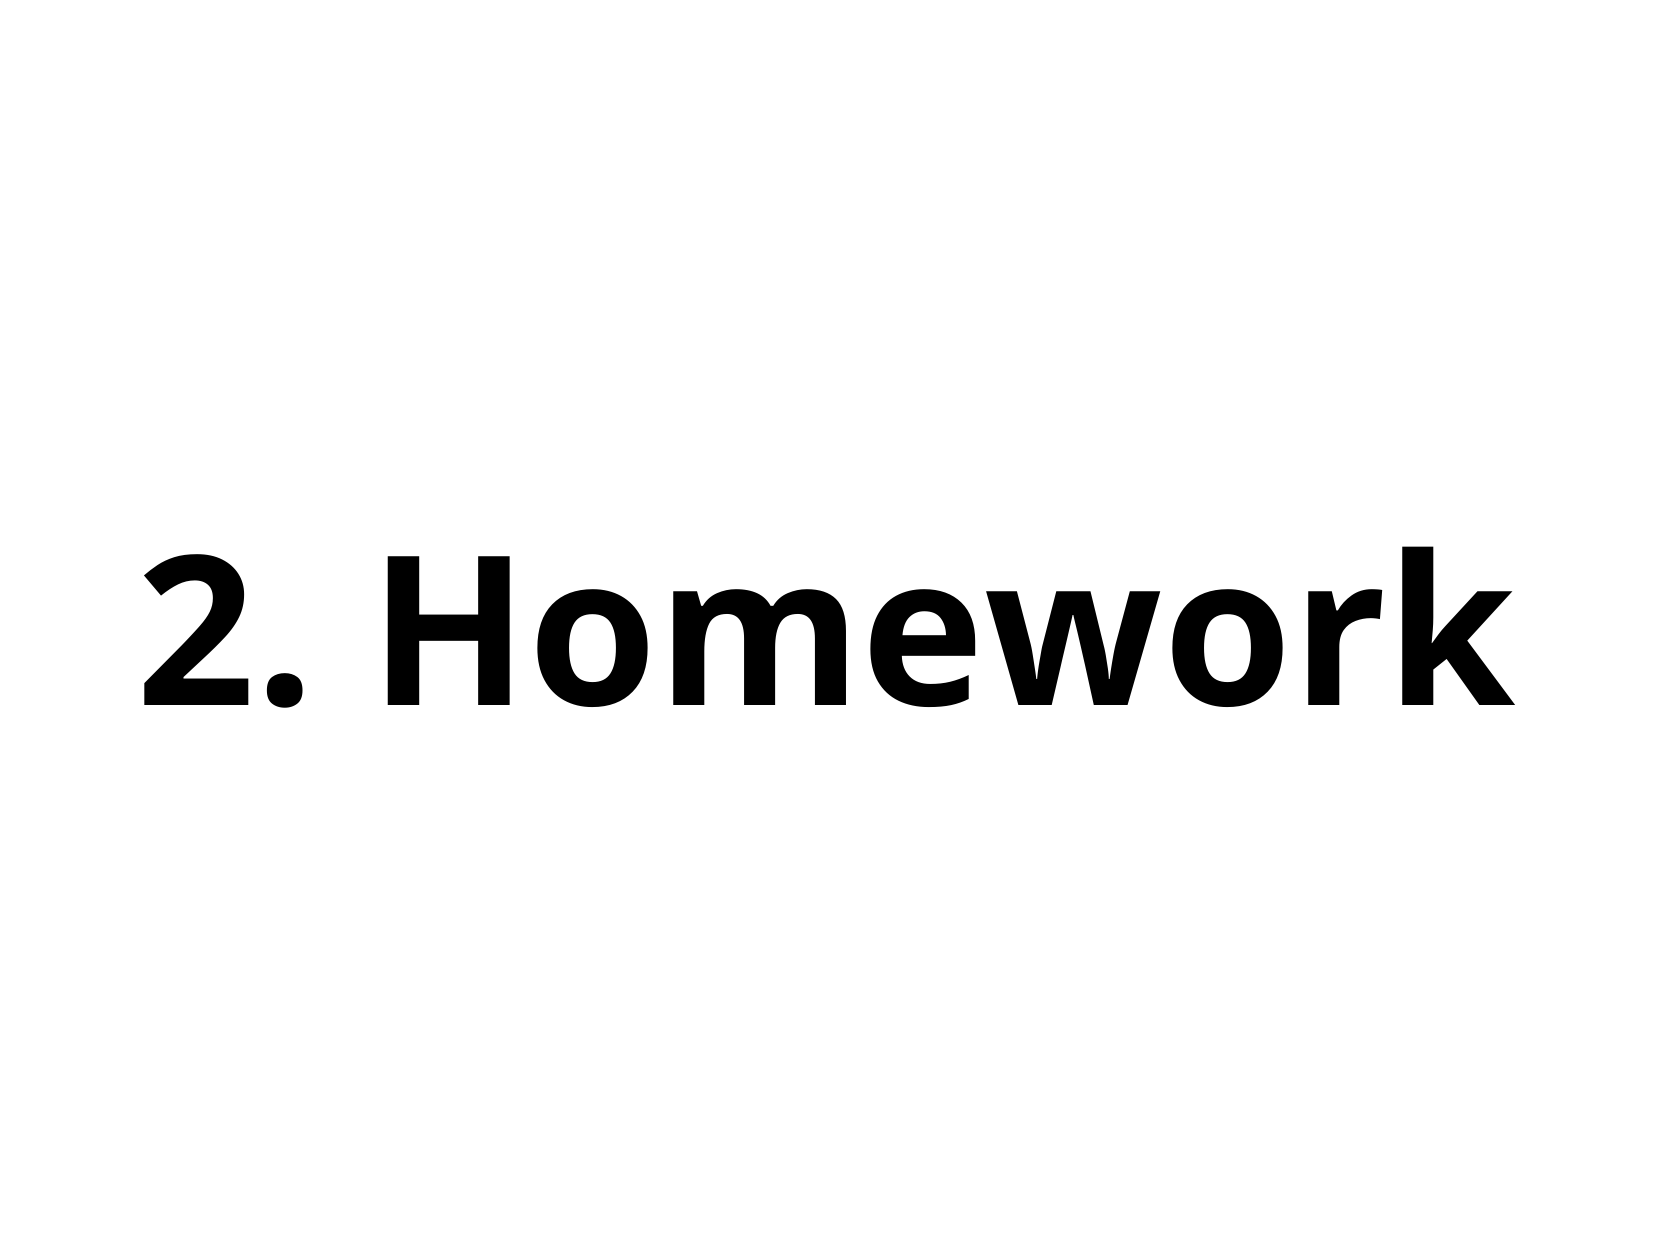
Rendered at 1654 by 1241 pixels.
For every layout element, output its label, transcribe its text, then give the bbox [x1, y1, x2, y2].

title 2. Homework [82, 49, 1571, 1201]
